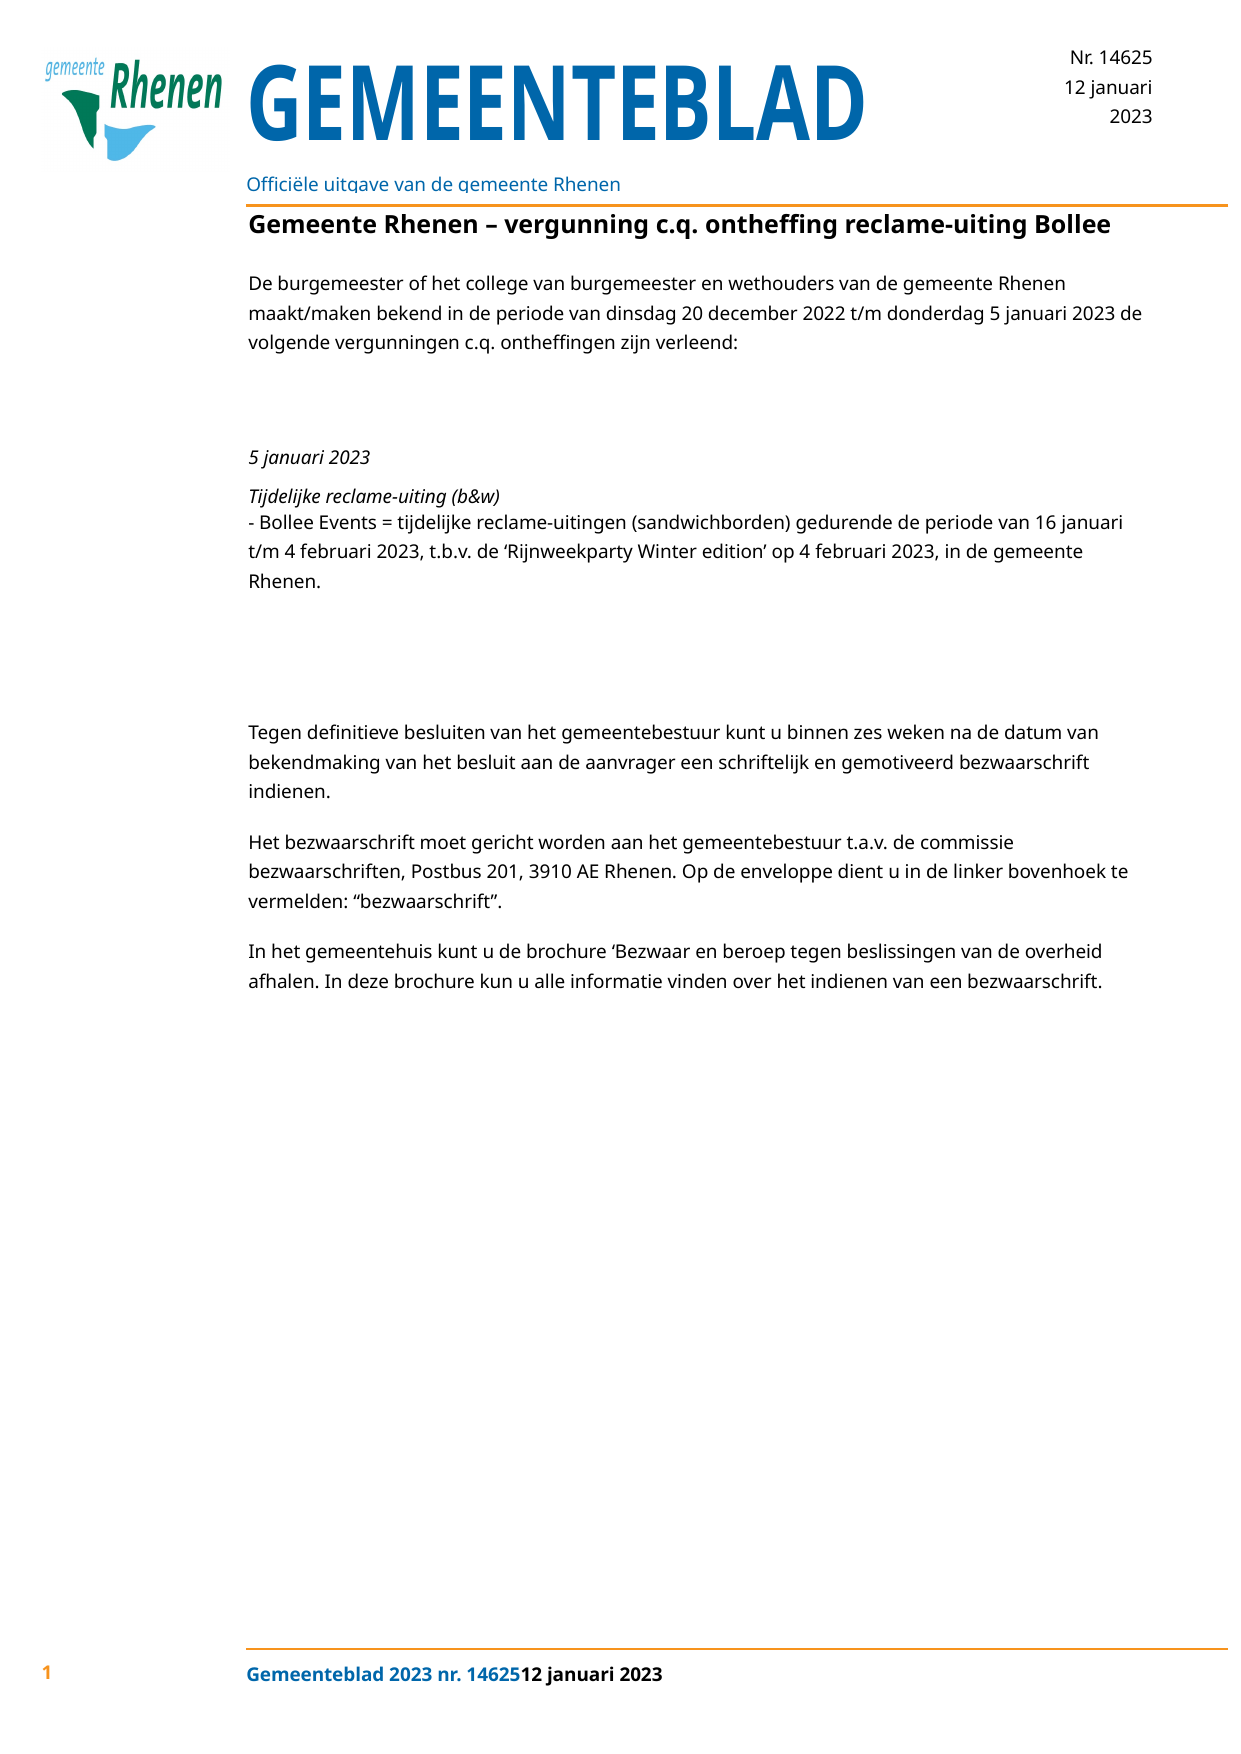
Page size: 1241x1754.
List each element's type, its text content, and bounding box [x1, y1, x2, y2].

text Tijdelijke reclame-uiting (b&w) [248, 483, 1152, 509]
text 5 januari 2023 [248, 444, 1152, 469]
text Het bezwaarschrift moet gericht worden aan het gemeentebestuur t.a.v. de commissie bezwaarschriften, Postbus 201, 3910 AE Rhenen. Op de enveloppe dient u in de linker bovenhoek te vermelden: “bezwaarschrift”. [248, 829, 1152, 914]
text De burgemeester of het college van burgemeester en wethouders van de gemeente Rhenen maakt/maken bekend in de periode van dinsdag 20 december 2022 t/m donderdag 5 januari 2023 de volgende vergunningen c.q. ontheffingen zijn verleend: [248, 270, 1152, 355]
text - Bollee Events = tijdelijke reclame-uitingen (sandwichborden) gedurende de periode van 16 januari t/m 4 februari 2023, t.b.v. de ‘Rijnweekparty Winter edition’ op 4 februari 2023, in de gemeente Rhenen. [248, 509, 1152, 594]
text Gemeente Rhenen – vergunning c.q. ontheffing reclame-uiting Bollee [248, 207, 1152, 241]
picture [41, 47, 231, 172]
text In het gemeentehuis kunt u de brochure ‘Bezwaar en beroep tegen beslissingen van de overheid afhalen. In deze brochure kun u alle informatie vinden over het indienen van een bezwaarschrift. [248, 938, 1152, 994]
text Tegen definitieve besluiten van het gemeentebestuur kunt u binnen zes weken na de datum van bekendmaking van het besluit aan de aanvrager een schriftelijk en gemotiveerd bezwaarschrift indienen. [248, 719, 1152, 804]
